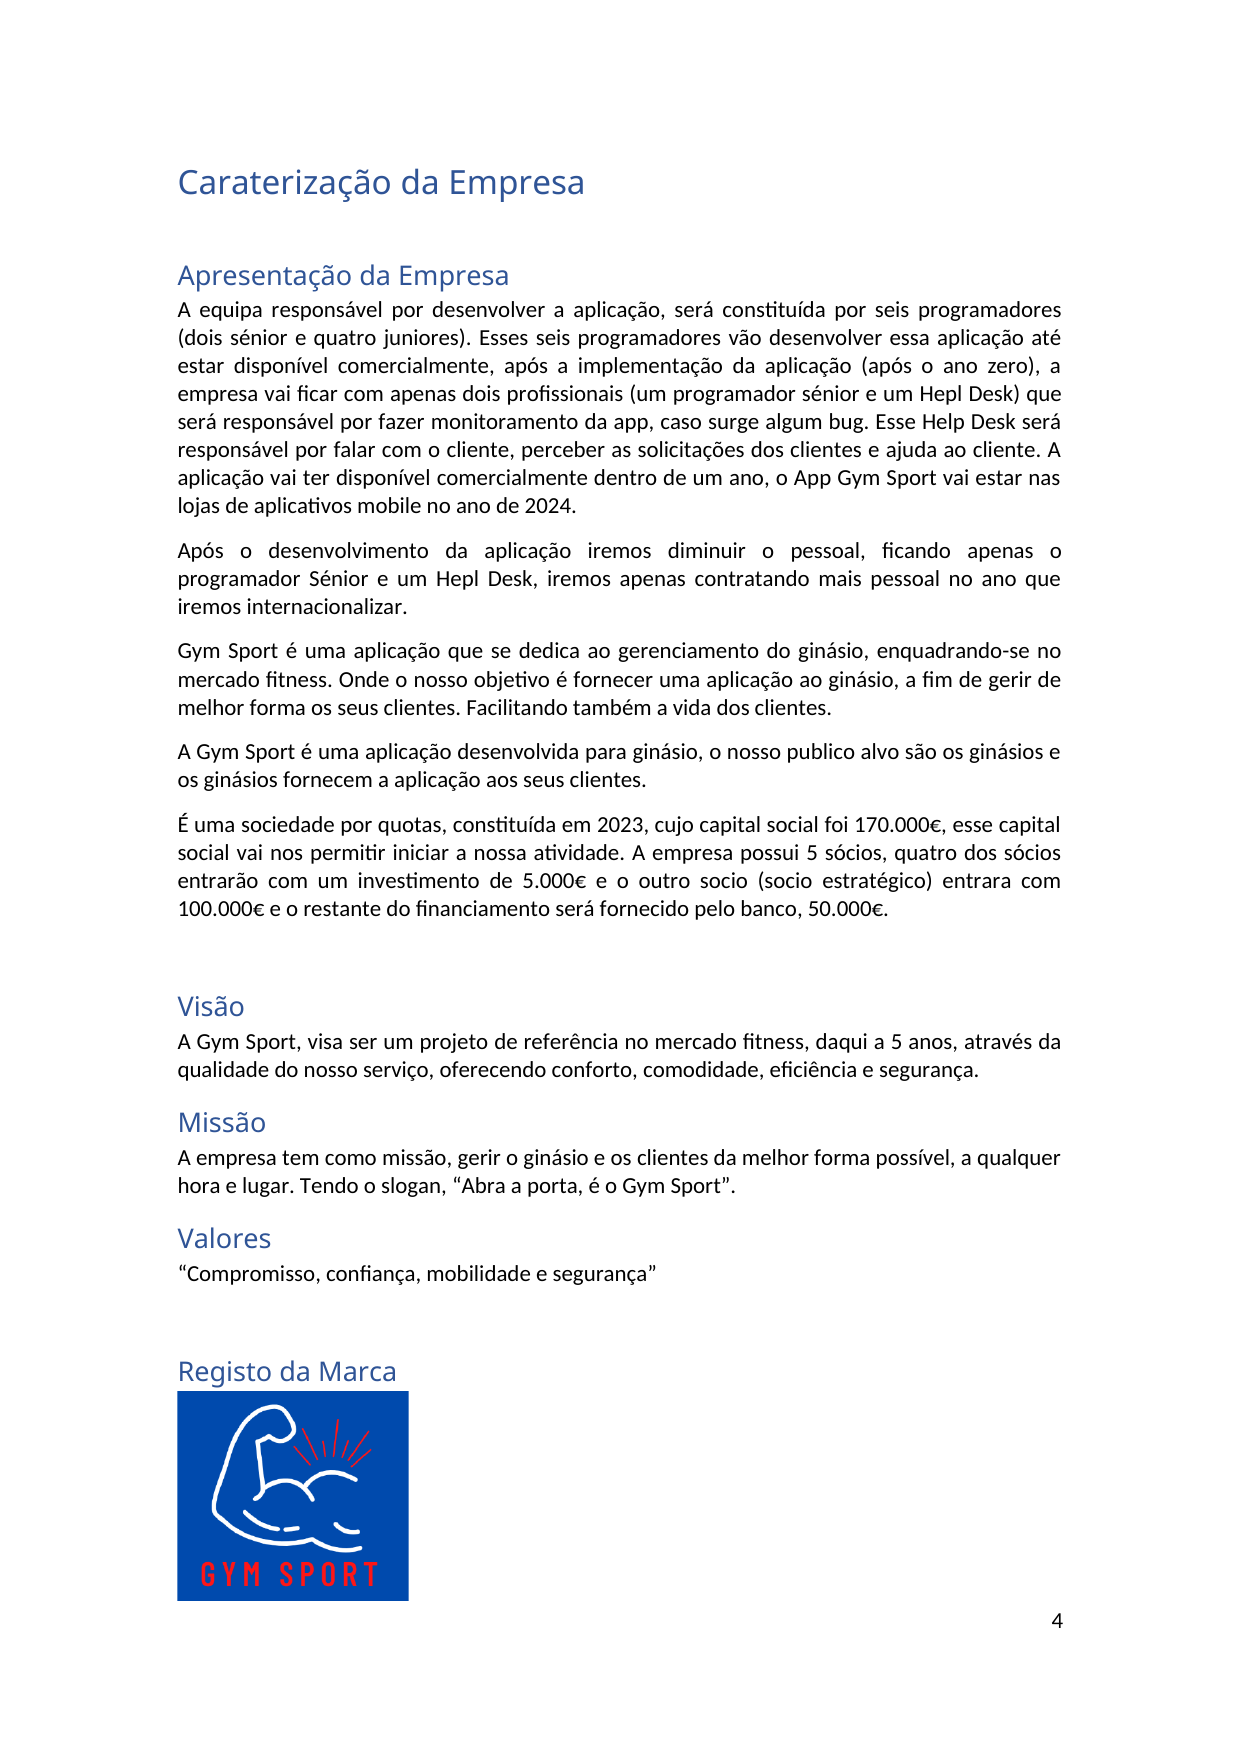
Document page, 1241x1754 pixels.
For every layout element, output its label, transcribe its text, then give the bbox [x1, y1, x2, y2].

text A equipa responsável por desenvolver a aplicação, será constituída por seis programadores (dois sénior e quatro juniores). Esses seis programadores vão desenvolver essa aplicação até estar disponível comercialmente, após a implementação da aplicação (após o ano zero), a empresa vai ficar com apenas dois profissionais (um programador sénior e um Hepl Desk) que será responsável por fazer monitoramento da app, caso surge algum bug. Esse Help Desk será responsável por falar com o cliente, perceber as solicitações dos clientes e ajuda ao cliente. A aplicação vai ter disponível comercialmente dentro de um ano, o App Gym Sport vai estar nas lojas de aplicativos mobile no ano de 2024. [177, 295, 1063, 519]
text Gym Sport é uma aplicação que se dedica ao gerenciamento do ginásio, enquadrando-se no mercado fitness. Onde o nosso objetivo é fornecer uma aplicação ao ginásio, a fim de gerir de melhor forma os seus clientes. Facilitando também a vida dos clientes. [177, 637, 1063, 721]
subtitle Caraterização da Empresa [177, 159, 1063, 204]
text A Gym Sport é uma aplicação desenvolvida para ginásio, o nosso publico alvo são os ginásios e os ginásios fornecem a aplicação aos seus clientes. [177, 737, 1063, 793]
text Após o desenvolvimento da aplicação iremos diminuir o pessoal, ficando apenas o programador Sénior e um Hepl Desk, iremos apenas contratando mais pessoal no ano que iremos internacionalizar. [177, 536, 1063, 620]
text A Gym Sport, visa ser um projeto de referência no mercado fitness, daqui a 5 anos, através da qualidade do nosso serviço, oferecendo conforto, comodidade, eficiência e segurança. [177, 1027, 1063, 1083]
text “Compromisso, confiança, mobilidade e segurança” [177, 1259, 1063, 1287]
subtitle Registo da Marca [177, 1352, 1063, 1389]
text É uma sociedade por quotas, constituída em 2023, cujo capital social foi 170.000€, esse capital social vai nos permitir iniciar a nossa atividade. A empresa possui 5 sócios, quatro dos sócios entrarão com um investimento de 5.000€ e o outro socio (socio estratégico) entrara com 100.000€ e o restante do financiamento será fornecido pelo banco, 50.000€. [177, 810, 1063, 922]
subtitle Apresentação da Empresa [177, 256, 1063, 293]
subtitle Visão [177, 988, 1063, 1024]
text A empresa tem como missão, gerir o ginásio e os clientes da melhor forma possível, a qualquer hora e lugar. Tendo o slogan, “Abra a porta, é o Gym Sport”. [177, 1143, 1063, 1199]
subtitle Missão [177, 1104, 1063, 1141]
subtitle Valores [177, 1219, 1063, 1256]
